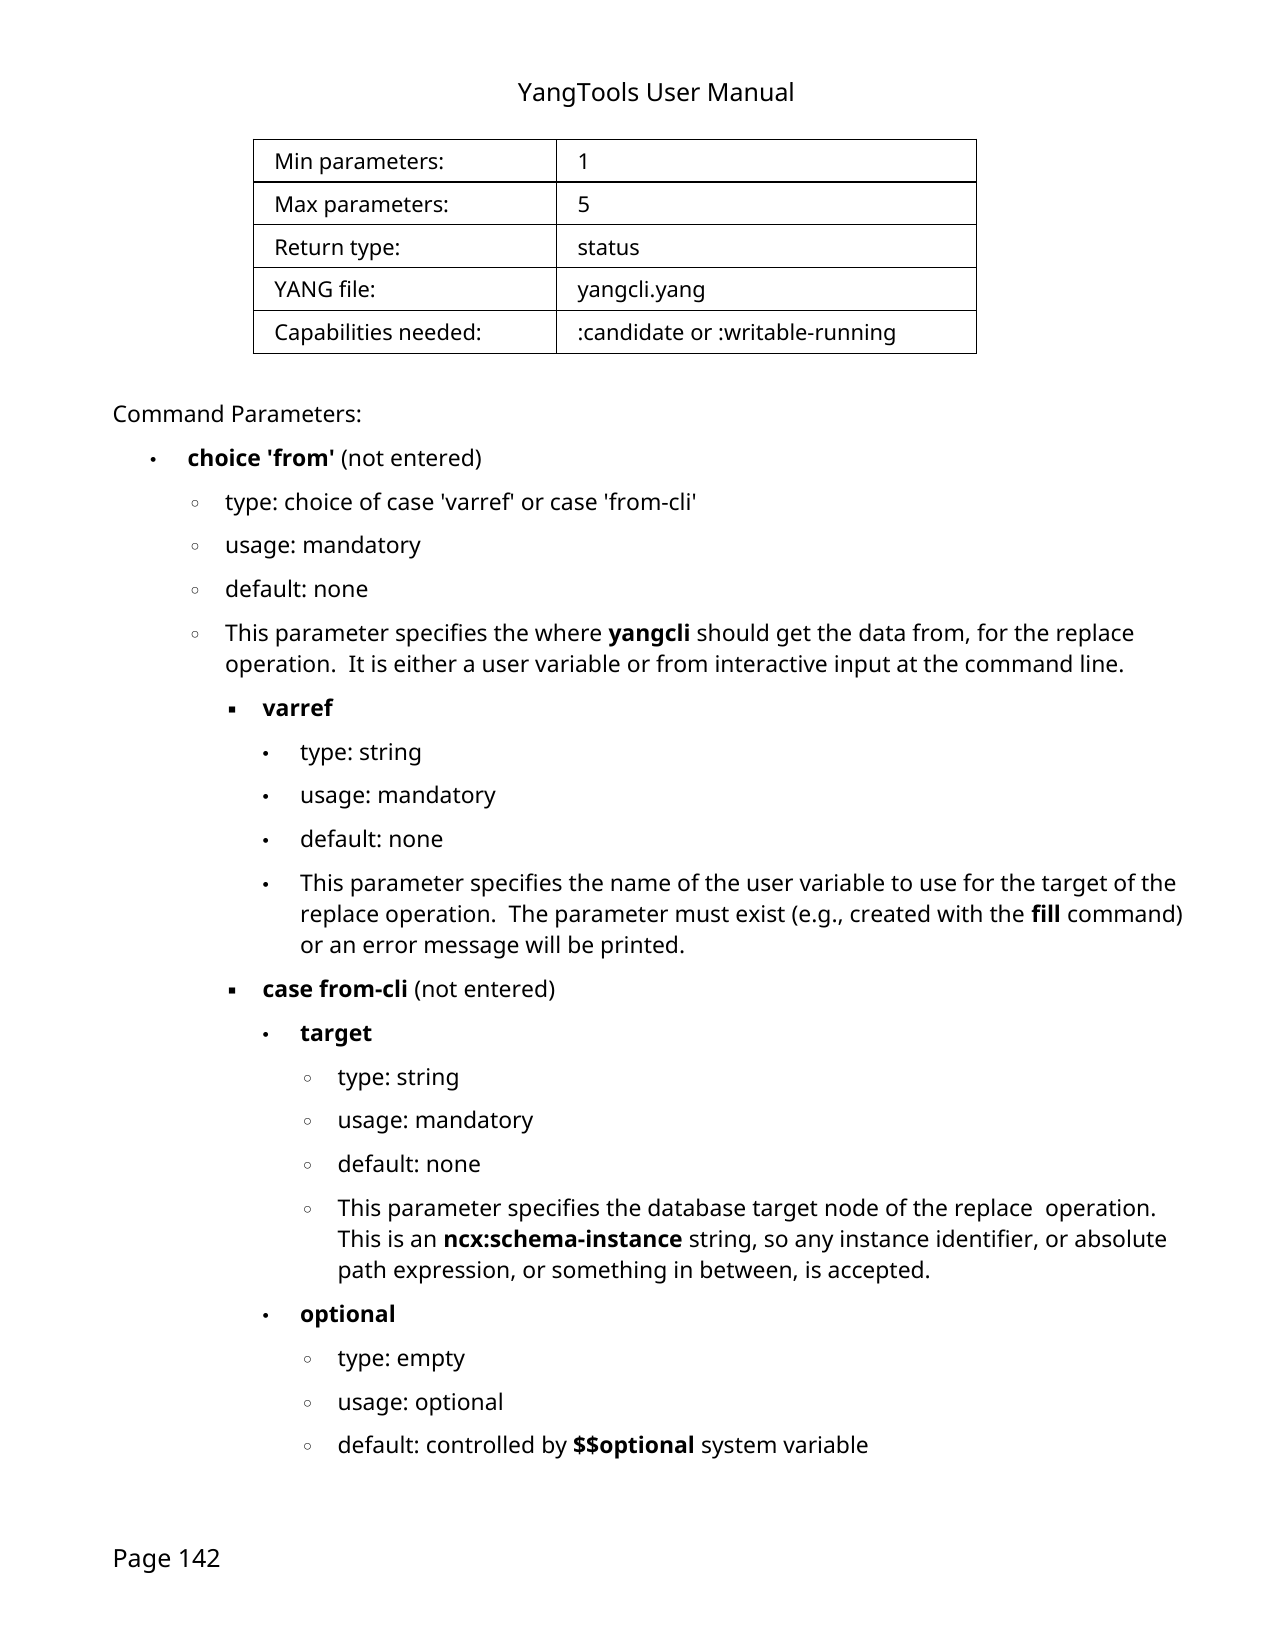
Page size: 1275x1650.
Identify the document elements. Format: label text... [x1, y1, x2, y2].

list usage: mandatory [262, 779, 1200, 810]
list default: none [262, 823, 1200, 854]
list optional [262, 1298, 1200, 1329]
table_cell Max parameters: [254, 183, 556, 224]
list type: choice of case 'varref' or case 'from-cli' [187, 485, 1200, 517]
table_cell Return type: [254, 225, 556, 267]
list This parameter specifies the database target node of the replace operation. This is an ncx:schema-instance string, so any instance identifier, or absolute path expression, or something in between, is accepted. [300, 1192, 1200, 1285]
table_cell YANG file: [254, 268, 556, 310]
list case from-cli (not entered) [225, 973, 1200, 1004]
list default: none [300, 1148, 1200, 1179]
table_cell yangcli.yang [557, 268, 976, 310]
table_cell :candidate or :writable-running [557, 311, 976, 353]
table_cell 1 [557, 140, 976, 181]
table_cell status [557, 225, 976, 267]
list target [262, 1017, 1200, 1048]
list type: empty [300, 1342, 1200, 1373]
list varref [225, 692, 1200, 723]
table_cell 5 [557, 183, 976, 224]
list type: string [300, 1060, 1200, 1092]
list type: string [262, 735, 1200, 767]
list default: controlled by $$optional system variable [300, 1429, 1200, 1460]
list default: none [187, 573, 1200, 604]
list usage: optional [300, 1385, 1200, 1417]
table_cell Min parameters: [254, 140, 556, 181]
list usage: mandatory [300, 1104, 1200, 1135]
list usage: mandatory [187, 529, 1200, 560]
list This parameter specifies the name of the user variable to use for the target of the replace operation. The parameter must exist (e.g., created with the fill command) or an error message will be printed. [262, 867, 1200, 960]
list This parameter specifies the where yangcli should get the data from, for the replace operation. It is either a user variable or from interactive input at the command line. [187, 617, 1200, 679]
text Command Parameters: [112, 398, 1200, 429]
list choice 'from' (not entered) [150, 442, 1200, 473]
table_cell Capabilities needed: [254, 311, 556, 353]
